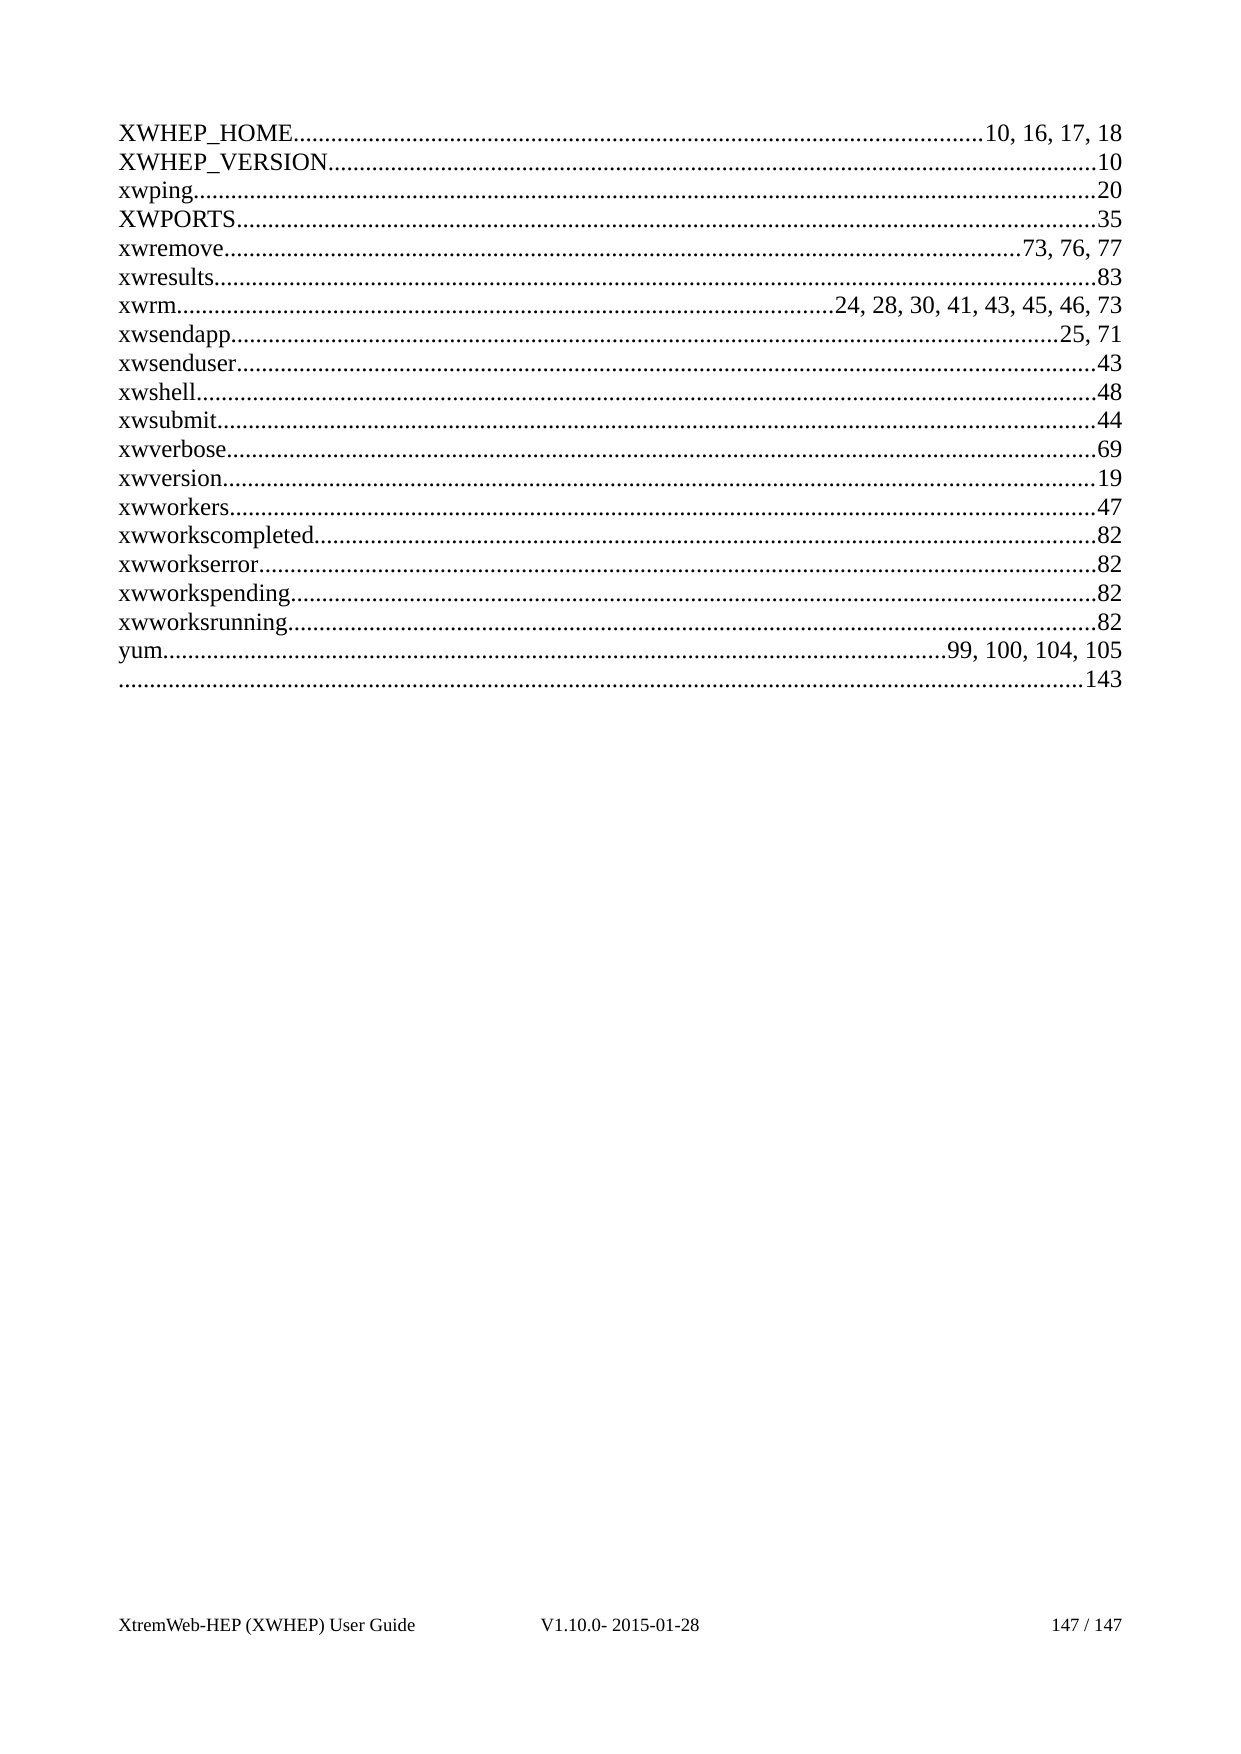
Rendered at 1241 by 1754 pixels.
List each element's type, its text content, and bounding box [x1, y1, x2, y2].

text xwversion 19 [118, 463, 1122, 492]
text xwworksrunning 82 [118, 607, 1122, 636]
text 143 [118, 664, 1122, 693]
text xwworkserror 82 [118, 549, 1122, 578]
text xwsubmit 44 [118, 406, 1122, 434]
text xwsendapp 25, 71 [118, 319, 1122, 348]
text xwresults 83 [118, 262, 1122, 291]
text xwverbose 69 [118, 434, 1122, 463]
text xwworkspending 82 [118, 578, 1122, 607]
text XWHEP_HOME 10, 16, 17, 18 [118, 118, 1122, 147]
text xwremove 73, 76, 77 [118, 233, 1122, 262]
text xwping 20 [118, 176, 1122, 204]
text xwshell 48 [118, 377, 1122, 406]
text xwworkers 47 [118, 492, 1122, 521]
text XWHEP_VERSION 10 [118, 147, 1122, 176]
text xwsenduser 43 [118, 348, 1122, 377]
text xwrm 24, 28, 30, 41, 43, 45, 46, 73 [118, 291, 1122, 319]
text XWPORTS 35 [118, 204, 1122, 233]
text xwworkscompleted 82 [118, 521, 1122, 549]
text yum 99, 100, 104, 105 [118, 636, 1122, 664]
